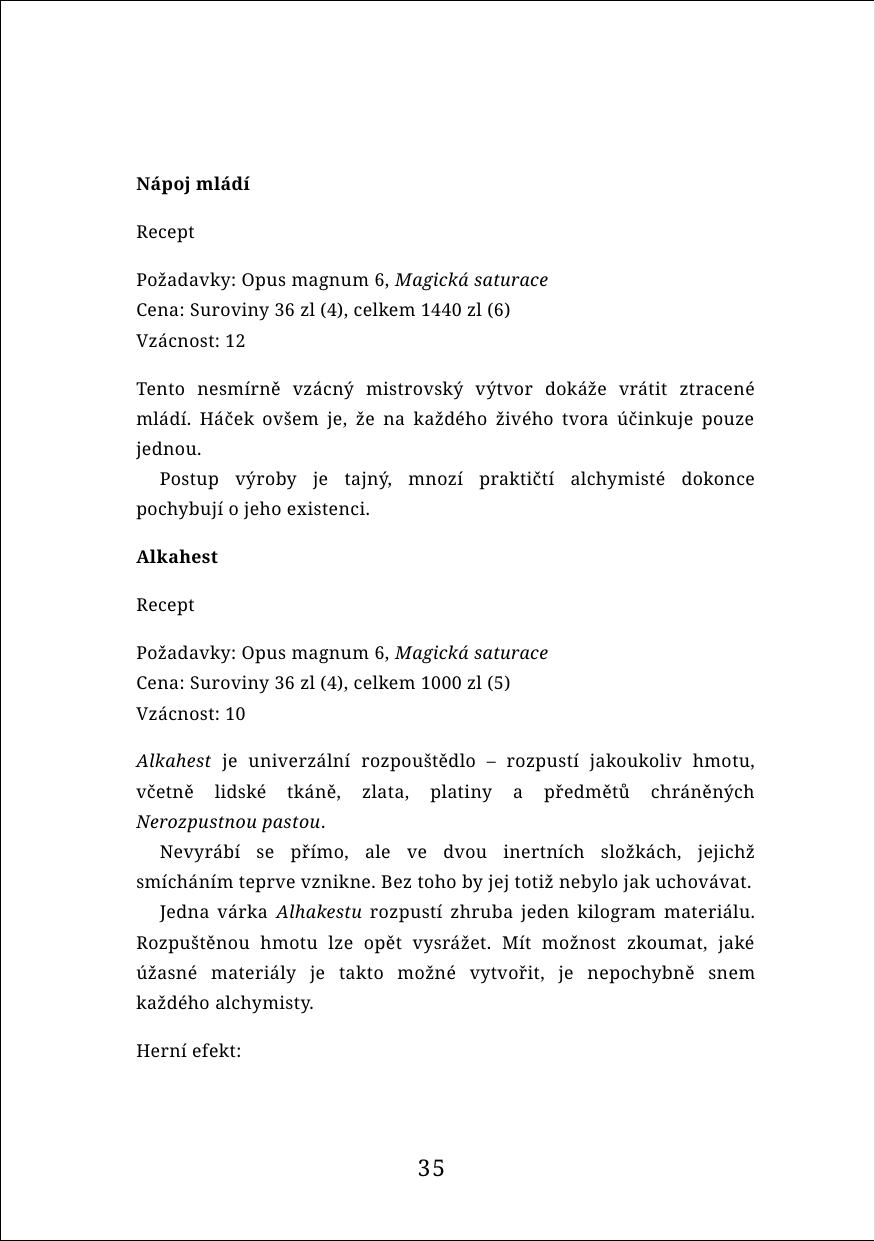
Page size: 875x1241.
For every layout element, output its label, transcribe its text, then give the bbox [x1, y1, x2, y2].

text Recept [136, 593, 756, 617]
text Recept [136, 220, 756, 244]
text Tento nesmírně vzácný mistrovský výtvor dokáže vrátit ztracené mládí. Háček ovšem je, že na každého živého tvora účinkuje pouze jednou. Postup výroby je tajný, mnozí praktičtí alchymisté dokonce pochybují o jeho existenci. [136, 376, 756, 521]
text Nápoj mládí [136, 172, 756, 196]
text Alkahest [136, 545, 756, 569]
text Požadavky: Opus magnum 6, Magická saturace Cena: Suroviny 36 zl (4), celkem 1000 zl (5) Vzácnost: 10 [136, 641, 756, 725]
text Požadavky: Opus magnum 6, Magická saturace Cena: Suroviny 36 zl (4), celkem 1440 zl (6) Vzácnost: 12 [136, 268, 756, 352]
text Herní efekt: [136, 1038, 756, 1063]
text Alkahest je univerzální rozpouštědlo – rozpustí jakoukoliv hmotu, včetně lidské tkáně, zlata, platiny a předmětů chráněných Nerozpustnou pastou. Nevyrábí se přímo, ale ve dvou inertních složkách, jejichž smícháním teprve vznikne. Bez toho by jej totiž nebylo jak uchovávat. Jedna várka Alhakestu rozpustí zhruba jeden kilogram materiálu. Rozpuštěnou hmotu lze opět vysrážet. Mít možnost zkoumat, jaké úžasné materiály je takto možné vytvořit, je nepochybně snem každého alchymisty. [136, 749, 756, 1015]
